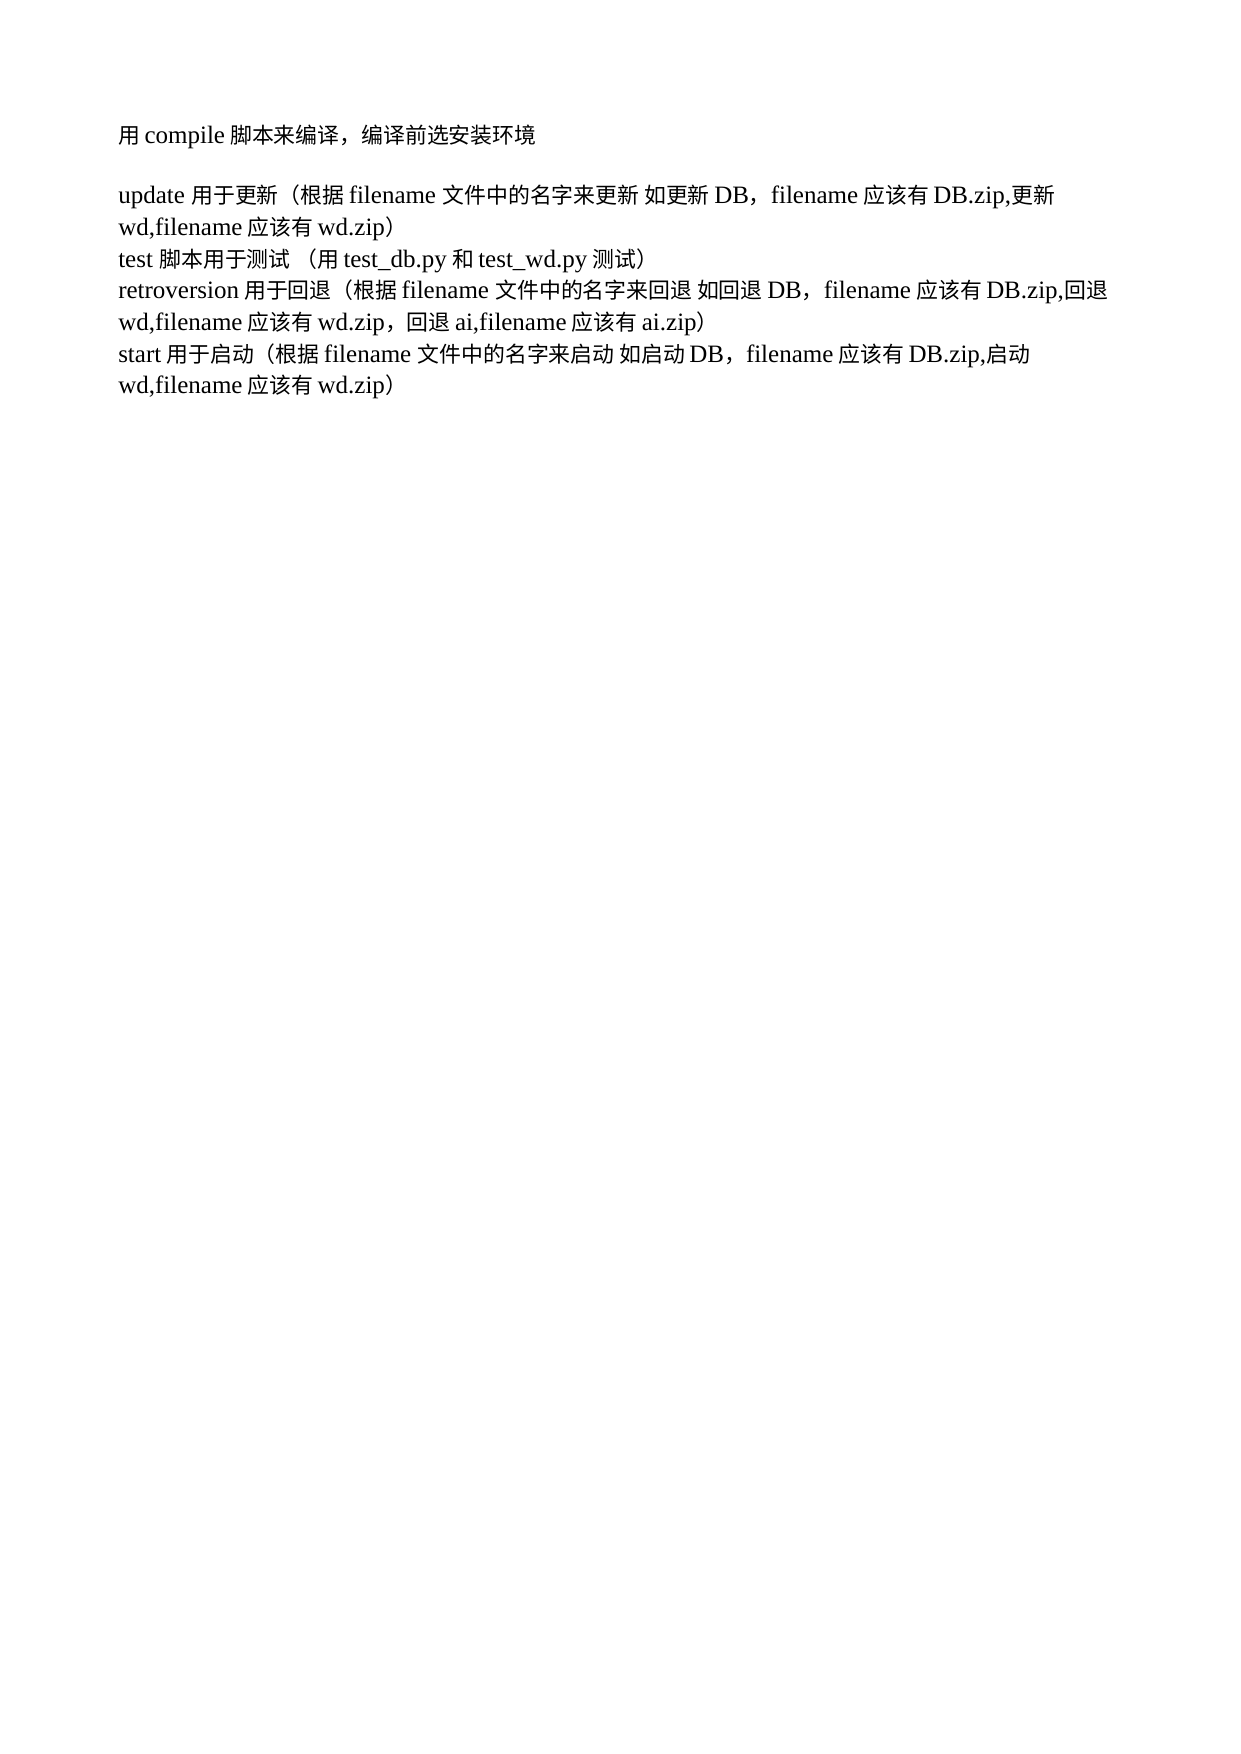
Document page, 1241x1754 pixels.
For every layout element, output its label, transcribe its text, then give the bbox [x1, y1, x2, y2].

text test 脚本用于测试 （用test_db.py和test_wd.py测试） [118, 242, 1122, 273]
text retroversion用于回退（根据filename 文件中的名字来回退 如回退DB，filename应该有DB.zip,回退wd,filename应该有wd.zip，回退ai,filename应该有ai.zip） [118, 273, 1122, 337]
text start用于启动（根据filename 文件中的名字来启动 如启动DB，filename应该有DB.zip,启动wd,filename应该有wd.zip） [118, 337, 1122, 400]
text 用compile脚本来编译，编译前选安装环境 [118, 118, 1122, 150]
text update 用于更新（根据filename 文件中的名字来更新 如更新DB，filename应该有DB.zip,更新wd,filename应该有wd.zip） [118, 178, 1122, 242]
